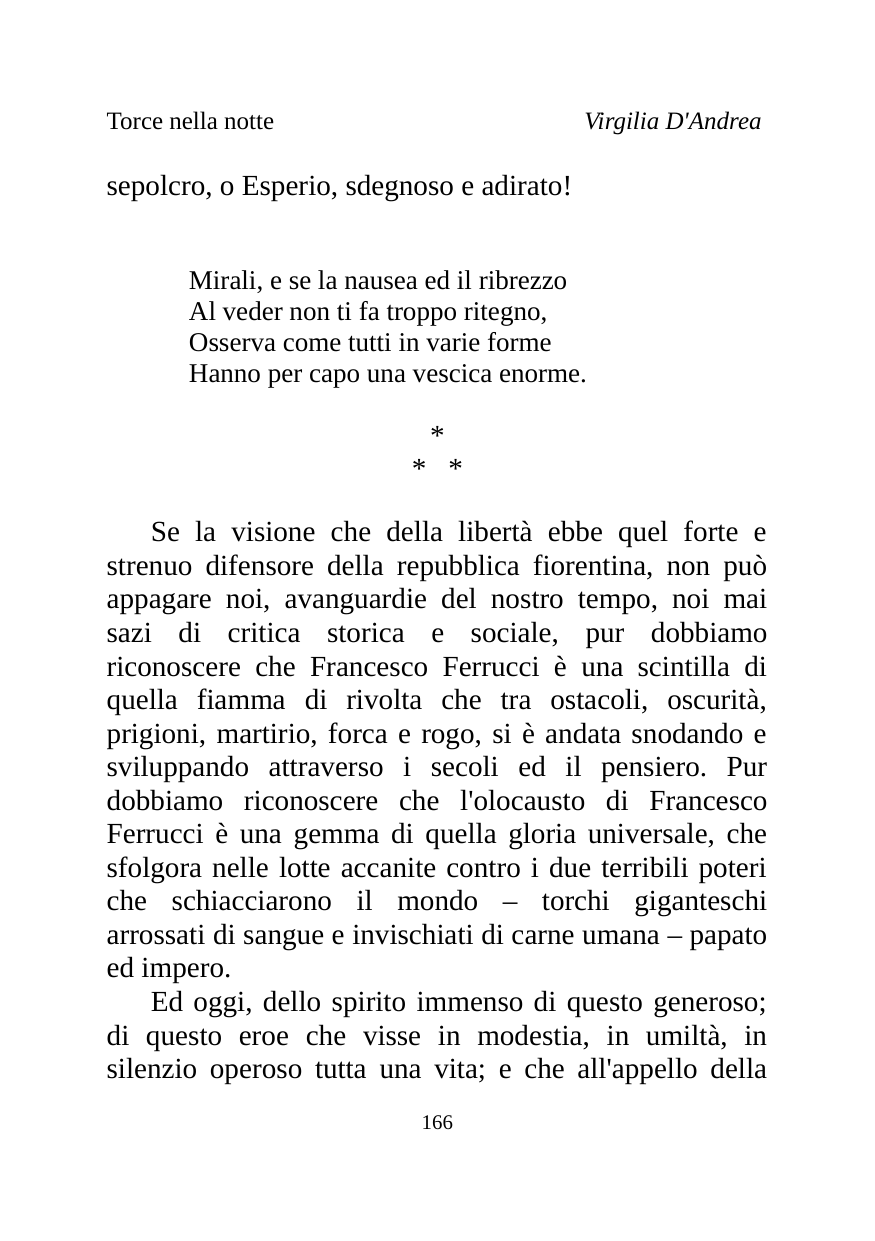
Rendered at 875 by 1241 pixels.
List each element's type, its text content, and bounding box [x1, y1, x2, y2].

text * * * [106, 418, 768, 485]
text Ed oggi, dello spirito immenso di questo generoso; di questo eroe che visse in modestia, in umiltà, in silenzio operoso tutta una vita; e che all'appello della [106, 984, 768, 1085]
text sepolcro, o Esperio, sdegnoso e adirato! [106, 168, 768, 202]
text Mirali, e se la nausea ed il ribrezzo Al veder non ti fa troppo ritegno, Osserva come tutti in varie forme Hanno per capo una vescica enorme. [189, 264, 768, 388]
text Se la visione che della libertà ebbe quel forte e strenuo difensore della repubblica fiorentina, non può appagare noi, avanguardie del nostro tempo, noi mai sazi di critica storica e sociale, pur dobbiamo riconoscere che Francesco Ferrucci è una scintilla di quella fiamma di rivolta che tra ostacoli, oscurità, prigioni, martirio, forca e rogo, si è andata snodando e sviluppando attraverso i secoli ed il pensiero. Pur dobbiamo riconoscere che l'olocausto di Francesco Ferrucci è una gemma di quella gloria universale, che sfolgora nelle lotte accanite contro i due terribili poteri che schiacciarono il mondo – torchi giganteschi arrossati di sangue e invischiati di carne umana – papato ed impero. [106, 514, 768, 984]
